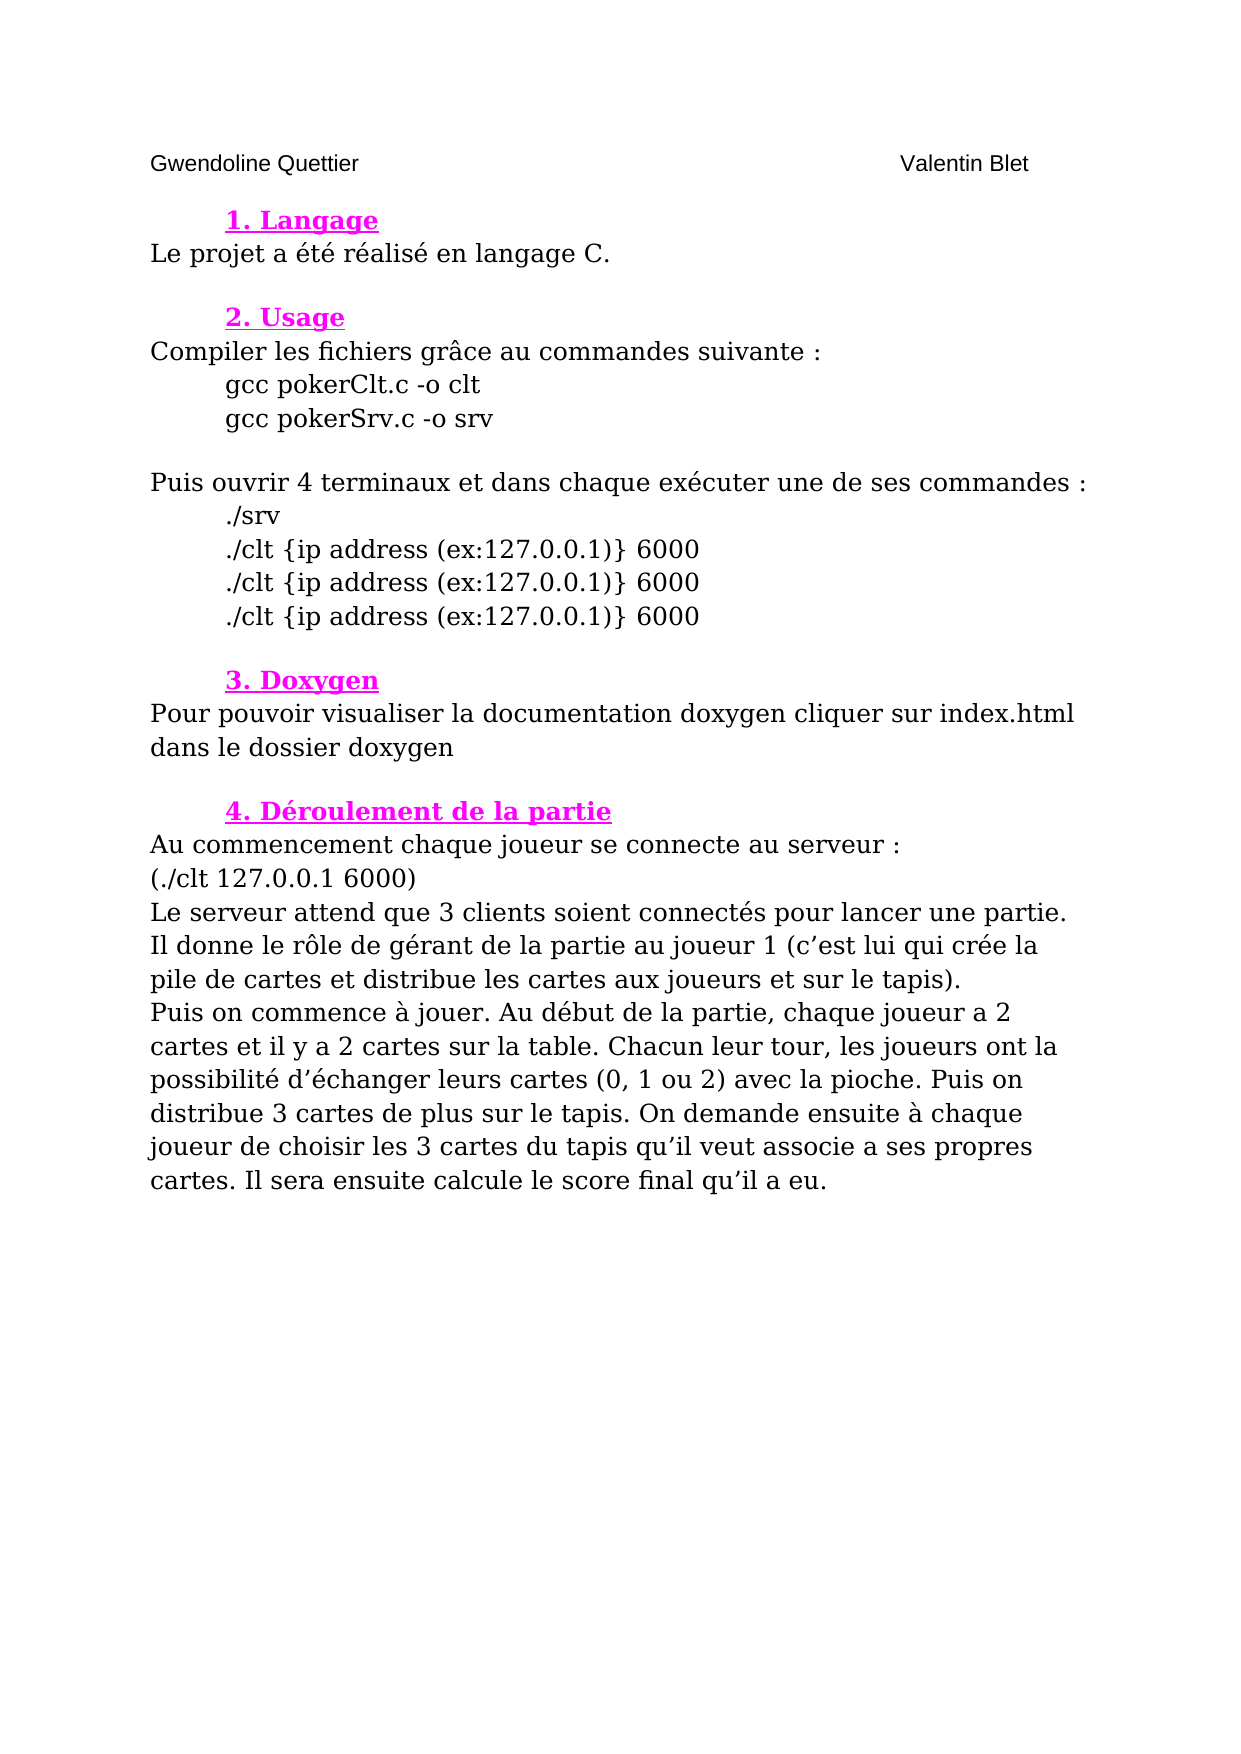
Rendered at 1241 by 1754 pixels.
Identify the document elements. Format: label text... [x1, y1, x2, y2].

text (./clt 127.0.0.1 6000) [150, 864, 1090, 893]
text Pour pouvoir visualiser la documentation doxygen cliquer sur index.html dans le dossier doxygen [150, 699, 1090, 762]
text ./clt {ip address (ex:127.0.0.1)} 6000 [150, 568, 1090, 598]
text 1. Langage [150, 206, 1090, 235]
text Puis on commence à jouer. Au début de la partie, chaque joueur a 2 cartes et il y a 2 cartes sur la table. Chacun leur tour, les joueurs ont la possibilité d’échanger leurs cartes (0, 1 ou 2) avec la pioche. Puis on distribue 3 cartes de plus sur le tapis. On demande ensuite à chaque joueur de choisir les 3 cartes du tapis qu’il veut associe a ses propres cartes. Il sera ensuite calcule le score final qu’il a eu. [150, 998, 1090, 1195]
text Le serveur attend que 3 clients soient connectés pour lancer une partie. Il donne le rôle de gérant de la partie au joueur 1 (c’est lui qui crée la pile de cartes et distribue les cartes aux joueurs et sur le tapis). [150, 898, 1090, 994]
text gcc pokerSrv.c -o srv [150, 404, 1090, 433]
text Compiler les fichiers grâce au commandes suivante : [150, 337, 1090, 366]
text ./clt {ip address (ex:127.0.0.1)} 6000 [150, 535, 1090, 564]
text 4. Déroulement de la partie [150, 797, 1090, 826]
text 2. Usage [150, 303, 1090, 333]
text ./srv [150, 501, 1090, 531]
text ./clt {ip address (ex:127.0.0.1)} 6000 [150, 602, 1090, 631]
text Au commencement chaque joueur se connecte au serveur : [150, 831, 1090, 860]
text Puis ouvrir 4 terminaux et dans chaque exécuter une de ses commandes : [150, 468, 1090, 497]
text gcc pokerClt.c -o clt [150, 371, 1090, 400]
text Le projet a été réalisé en langage C. [150, 239, 1090, 269]
text 3. Doxygen [150, 666, 1090, 695]
